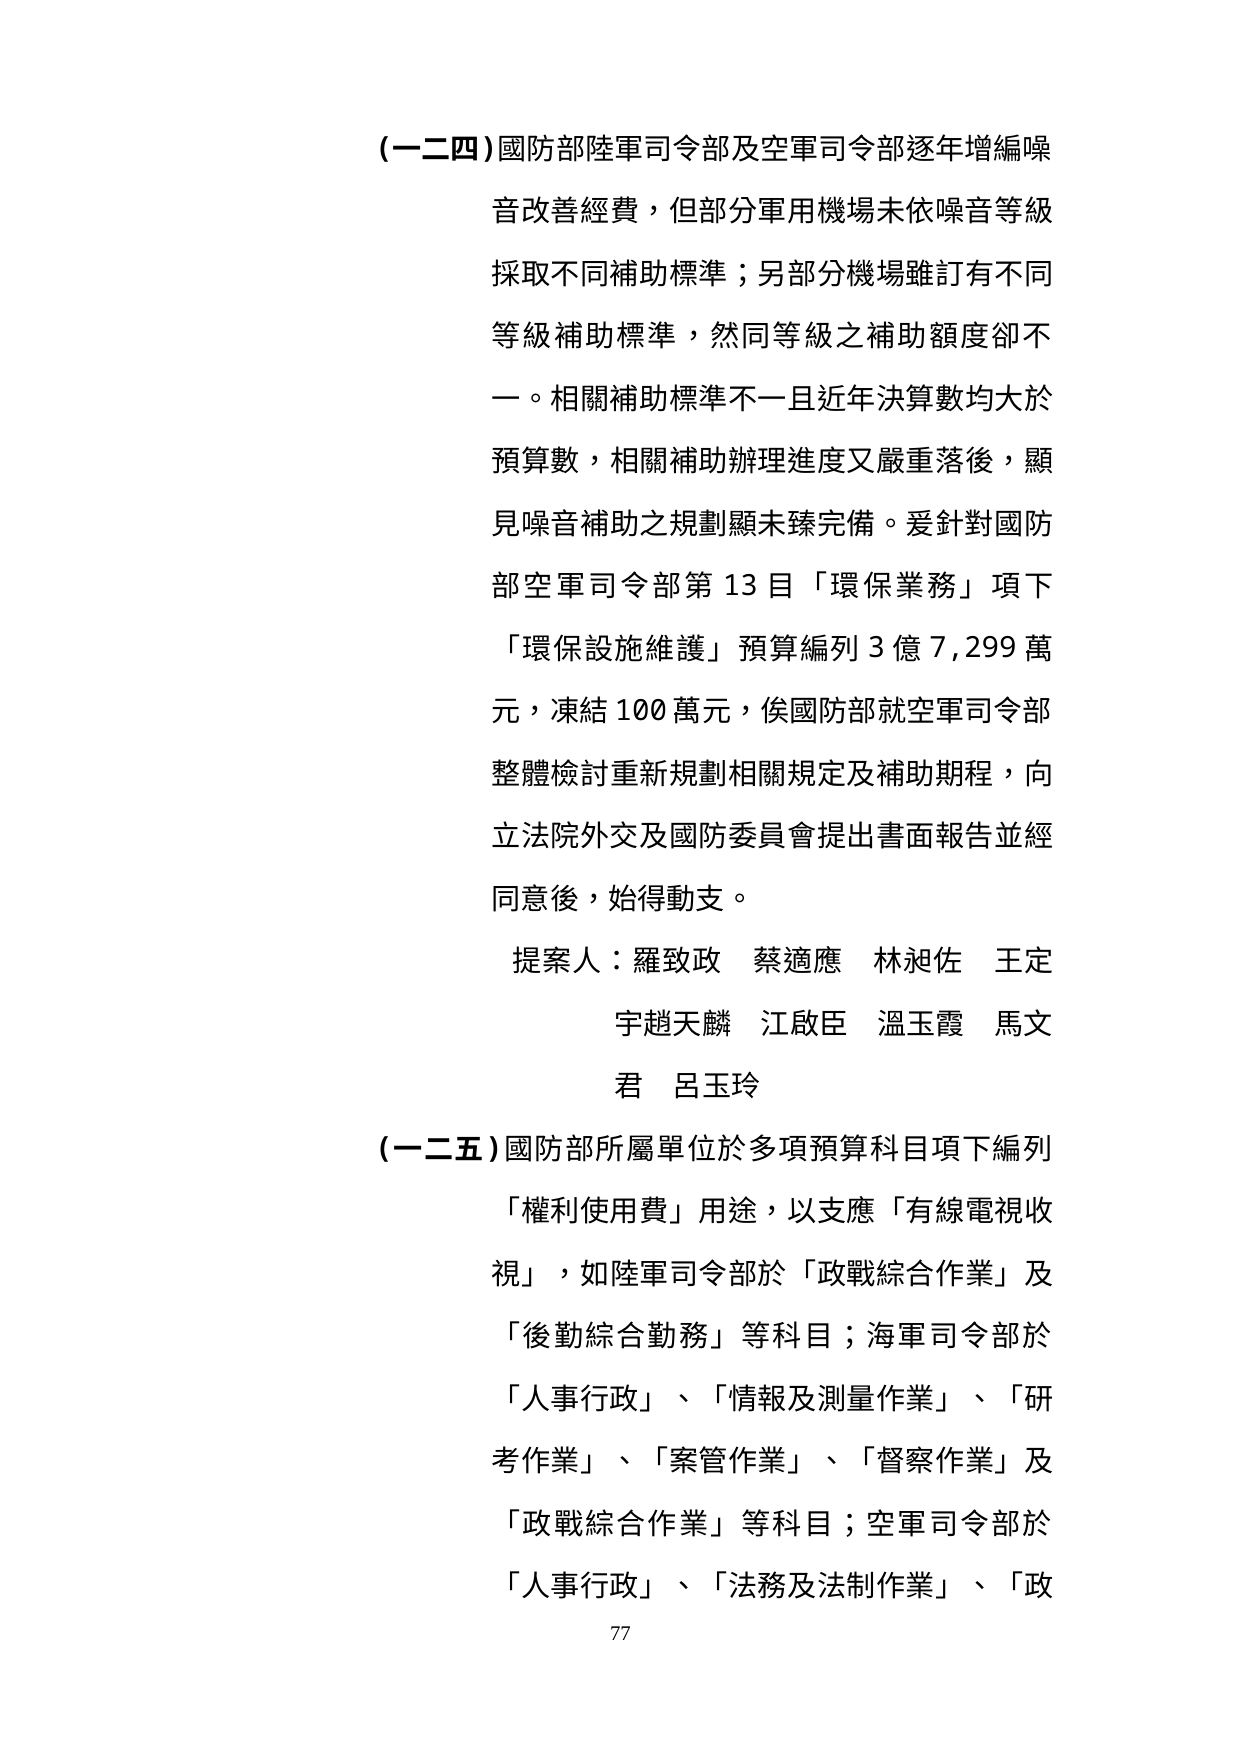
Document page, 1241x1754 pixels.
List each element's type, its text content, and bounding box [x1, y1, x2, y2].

text (一二五)國防部所屬單位於多項預算科目項下編列「權利使用費」用途，以支應「有線電視收視」，如陸軍司令部於「政戰綜合作業」及「後勤綜合勤務」等科目；海軍司令部於「人事行政」、「情報及測量作業」、「研考作業」、「案管作業」、「督察作業」及「政戰綜合作業」等科目；空軍司令部於「人事行政」、「法務及法制作業」、「政 [375, 1105, 1053, 1605]
text (一二四)國防部陸軍司令部及空軍司令部逐年增編噪音改善經費，但部分軍用機場未依噪音等級採取不同補助標準；另部分機場雖訂有不同等級補助標準，然同等級之補助額度卻不一。相關補助標準不一且近年決算數均大於預算數，相關補助辦理進度又嚴重落後，顯見噪音補助之規劃顯未臻完備。爰針對國防部空軍司令部第13目「環保業務」項下「環保設施維護」預算編列3億7,299萬元，凍結100萬元，俟國防部就空軍司令部整體檢討重新規劃相關規定及補助期程，向立法院外交及國防委員會提出書面報告並經同意後，始得動支。 [375, 105, 1053, 917]
text 提案人：羅致政 蔡適應 林昶佐 王定宇趙天麟 江啟臣 溫玉霞 馬文君 呂玉玲 [512, 917, 1053, 1105]
